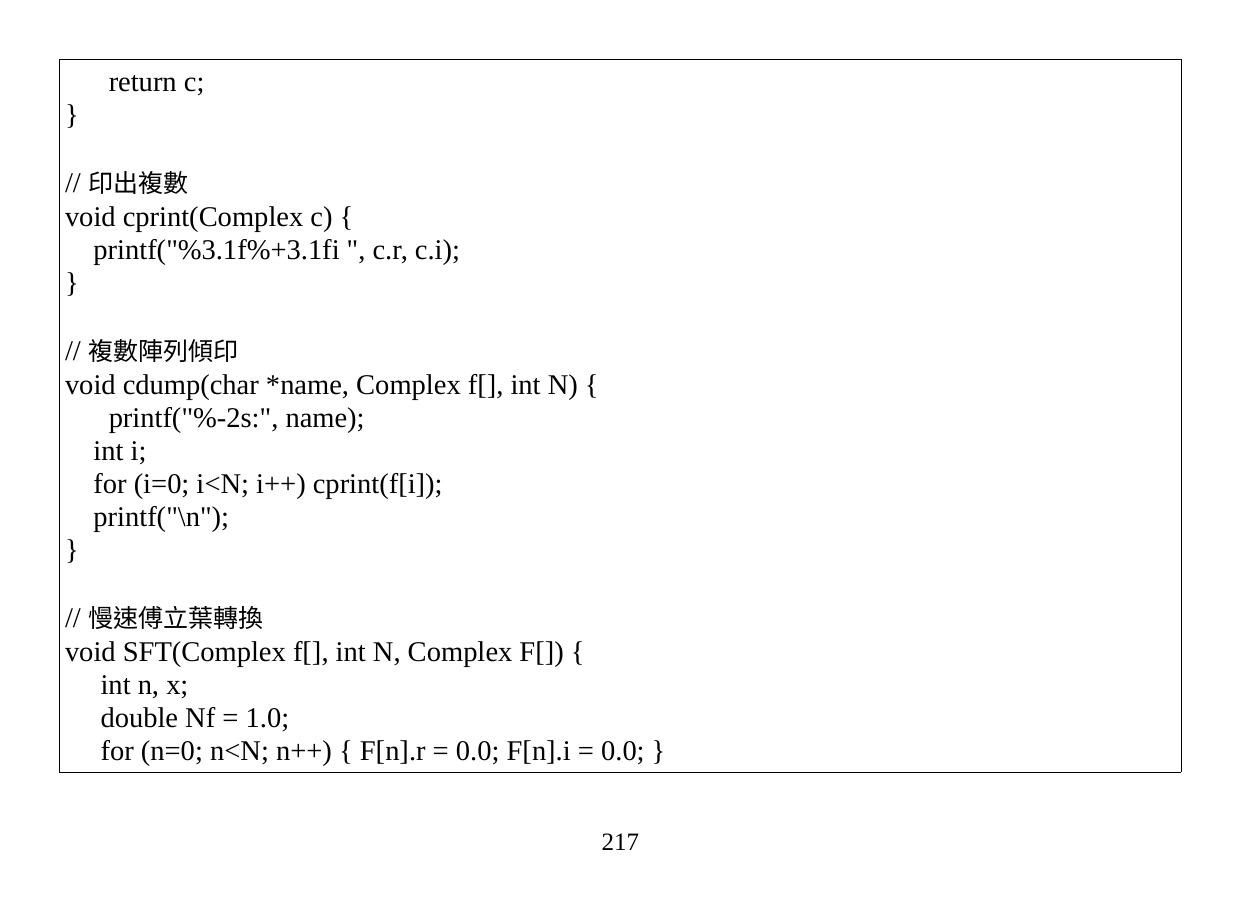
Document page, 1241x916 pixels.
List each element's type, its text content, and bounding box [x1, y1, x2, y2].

table_header return c; } // 印出複數 void cprint(Complex c) { printf("%3.1f%+3.1fi ", c.r, c.i); } // 複數陣列傾印 void cdump(char *name, Complex f[], int N) { printf("%-2s:", name); int i; for (i=0; i<N; i++) cprint(f[i]); printf("\n"); } // 慢速傅立葉轉換 void SFT(Complex f[], int N, Complex F[]) { int n, x; double Nf = 1.0; for (n=0; n<N; n++) { F[n].r = 0.0; F[n].i = 0.0; } [60, 60, 1181, 772]
